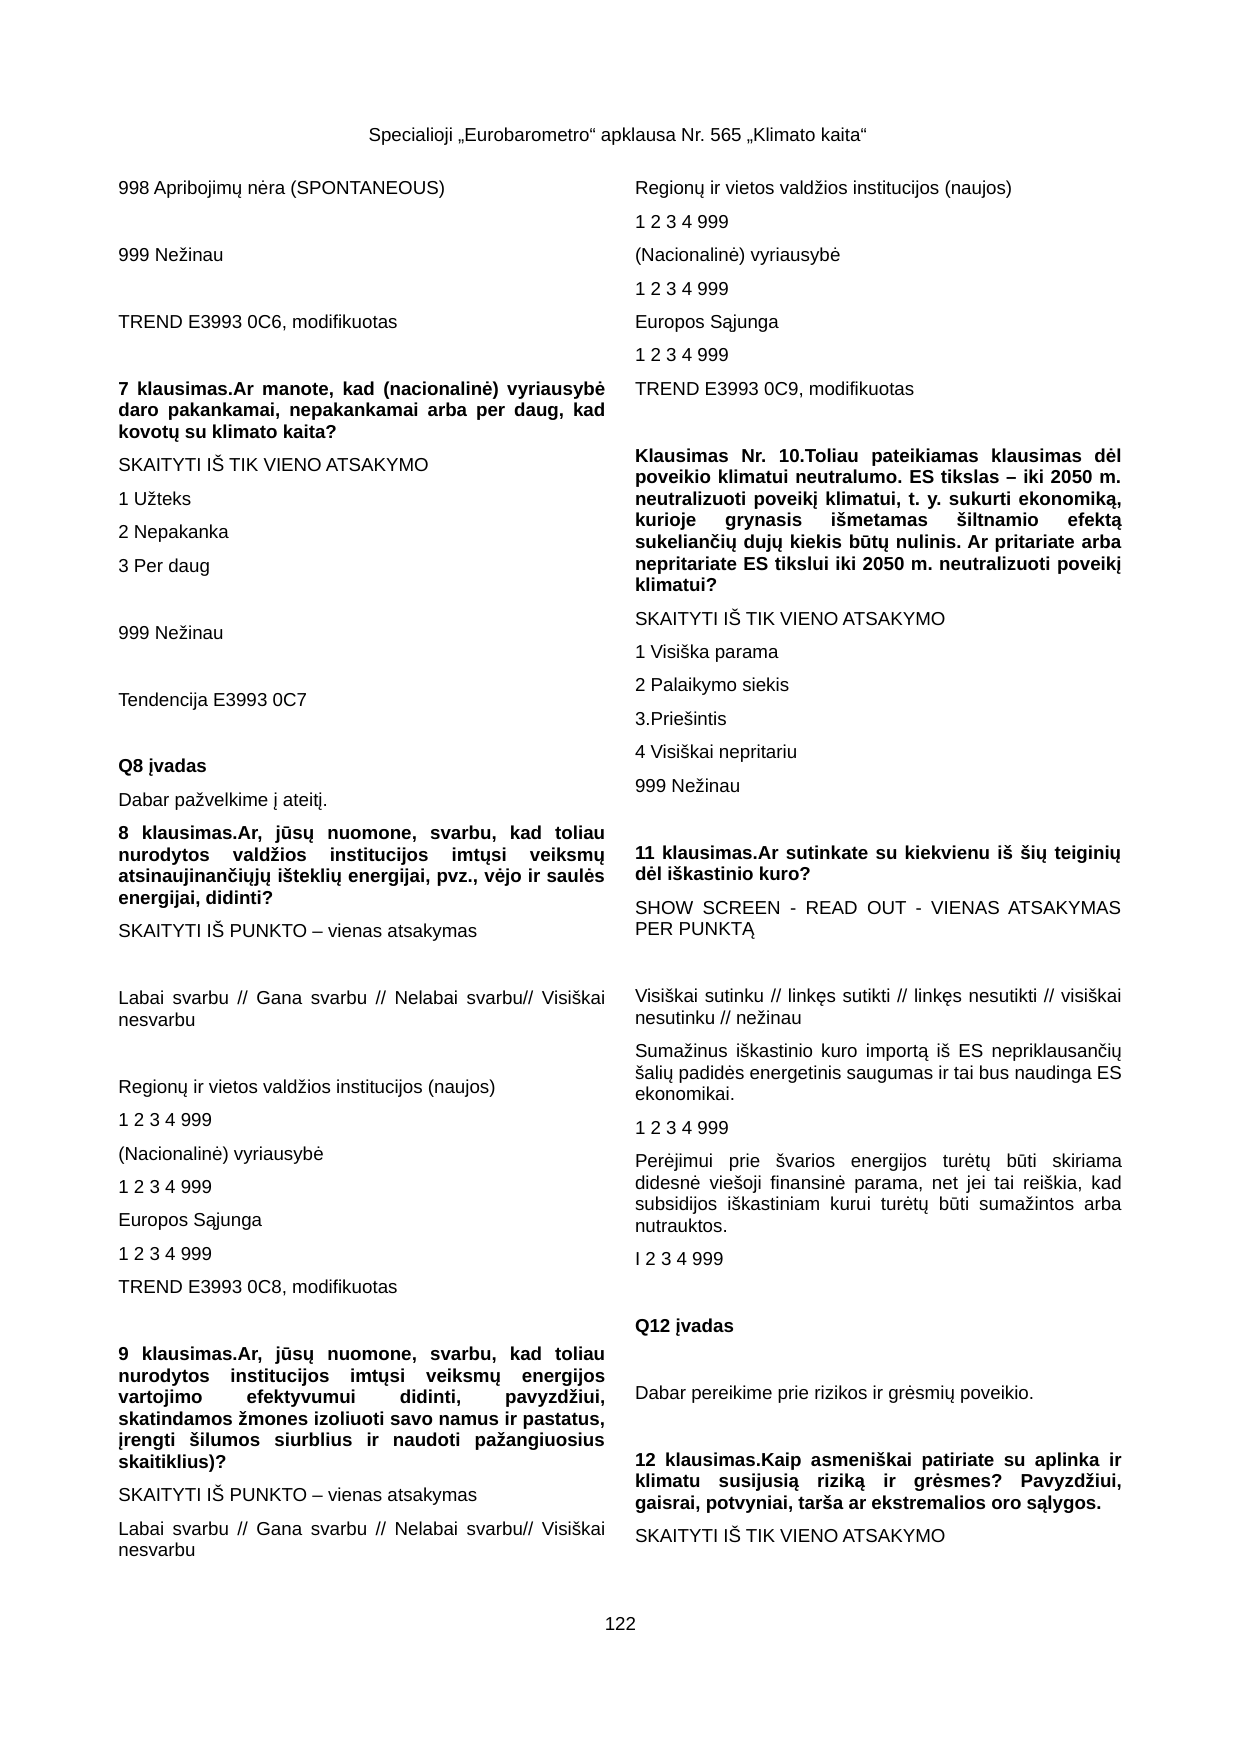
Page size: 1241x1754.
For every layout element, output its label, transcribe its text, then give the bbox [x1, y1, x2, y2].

text SHOW SCREEN - READ OUT - VIENAS ATSAKYMAS PER PUNKTĄ [635, 896, 1122, 939]
text Labai svarbu // Gana svarbu // Nelabai svarbu// Visiškai nesvarbu [118, 1518, 605, 1561]
text 1 2 3 4 999 [118, 1109, 605, 1131]
text Dabar pereikime prie rizikos ir grėsmių poveikio. [635, 1382, 1122, 1403]
text Dabar pažvelkime į ateitį. [118, 789, 605, 810]
text Q12 įvadas [635, 1315, 1122, 1336]
text 999 Nežinau [118, 621, 605, 643]
text 12 klausimas.Kaip asmeniškai patiriate su aplinka ir klimatu susijusią riziką ir grėsmes? Pavyzdžiui, gaisrai, potvyniai, tarša ar ekstremalios oro sąlygos. [635, 1449, 1122, 1513]
text 9 klausimas.Ar, jūsų nuomone, svarbu, kad toliau nurodytos institucijos imtųsi veiksmų energijos vartojimo efektyvumui didinti, pavyzdžiui, skatindamos žmones izoliuoti savo namus ir pastatus, įrengti šilumos siurblius ir naudoti pažangiuosius skaitiklius)? [118, 1343, 605, 1472]
text 3.Priešintis [635, 708, 1122, 729]
text 999 Nežinau [118, 244, 605, 266]
text SKAITYTI IŠ TIK VIENO ATSAKYMO [635, 1525, 1122, 1547]
text 998 Apribojimų nėra (SPONTANEOUS) [118, 177, 605, 199]
text Tendencija E3993 0C7 [118, 688, 605, 710]
text 3 Per daug [118, 554, 605, 576]
text 1 Užteks [118, 488, 605, 509]
text Regionų ir vietos valdžios institucijos (naujos) [635, 177, 1122, 199]
text Q8 įvadas [118, 755, 605, 777]
text SKAITYTI IŠ TIK VIENO ATSAKYMO [635, 607, 1122, 629]
text 1 2 3 4 999 [118, 1243, 605, 1264]
text Visiškai sutinku // linkęs sutikti // linkęs nesutikti // visiškai nesutinku // nežinau [635, 985, 1122, 1028]
text 999 Nežinau [635, 774, 1122, 796]
text Labai svarbu // Gana svarbu // Nelabai svarbu// Visiškai nesvarbu [118, 987, 605, 1030]
text TREND E3993 0C6, modifikuotas [118, 311, 605, 332]
text 11 klausimas.Ar sutinkate su kiekvienu iš šių teiginių dėl iškastinio kuro? [635, 841, 1122, 884]
text 8 klausimas.Ar, jūsų nuomone, svarbu, kad toliau nurodytos valdžios institucijos imtųsi veiksmų atsinaujinančiųjų išteklių energijai, pvz., vėjo ir saulės energijai, didinti? [118, 822, 605, 908]
text 7 klausimas.Ar manote, kad (nacionalinė) vyriausybė daro pakankamai, nepakankamai arba per daug, kad kovotų su klimato kaita? [118, 378, 605, 442]
text 1 Visiška parama [635, 641, 1122, 662]
text (Nacionalinė) vyriausybė [118, 1142, 605, 1164]
text Sumažinus iškastinio kuro importą iš ES nepriklausančių šalių padidės energetinis saugumas ir tai bus naudinga ES ekonomikai. [635, 1040, 1122, 1104]
text SKAITYTI IŠ PUNKTO – vienas atsakymas [118, 920, 605, 942]
text 2 Nepakanka [118, 521, 605, 543]
text 2 Palaikymo siekis [635, 674, 1122, 696]
text TREND E3993 0C8, modifikuotas [118, 1276, 605, 1298]
text 1 2 3 4 999 [118, 1176, 605, 1197]
text SKAITYTI IŠ PUNKTO – vienas atsakymas [118, 1484, 605, 1506]
text SKAITYTI IŠ TIK VIENO ATSAKYMO [118, 454, 605, 476]
text Europos Sąjunga [635, 311, 1122, 332]
text 1 2 3 4 999 [635, 211, 1122, 232]
text Regionų ir vietos valdžios institucijos (naujos) [118, 1076, 605, 1097]
text TREND E3993 0C9, modifikuotas [635, 378, 1122, 399]
text Europos Sąjunga [118, 1209, 605, 1231]
text I 2 3 4 999 [635, 1248, 1122, 1269]
text 1 2 3 4 999 [635, 1116, 1122, 1138]
text Klausimas Nr. 10.Toliau pateikiamas klausimas dėl poveikio klimatui neutralumo. ES tikslas – iki 2050 m. neutralizuoti poveikį klimatui, t. y. sukurti ekonomiką, kurioje grynasis išmetamas šiltnamio efektą sukeliančių dujų kiekis būtų nulinis. Ar pritariate arba nepritariate ES tikslui iki 2050 m. neutralizuoti poveikį klimatui? [635, 444, 1122, 596]
text (Nacionalinė) vyriausybė [635, 244, 1122, 266]
text 4 Visiškai nepritariu [635, 741, 1122, 763]
text 1 2 3 4 999 [635, 344, 1122, 366]
text 1 2 3 4 999 [635, 277, 1122, 299]
text Perėjimui prie švarios energijos turėtų būti skiriama didesnė viešoji finansinė parama, net jei tai reiškia, kad subsidijos iškastiniam kurui turėtų būti sumažintos arba nutrauktos. [635, 1150, 1122, 1236]
